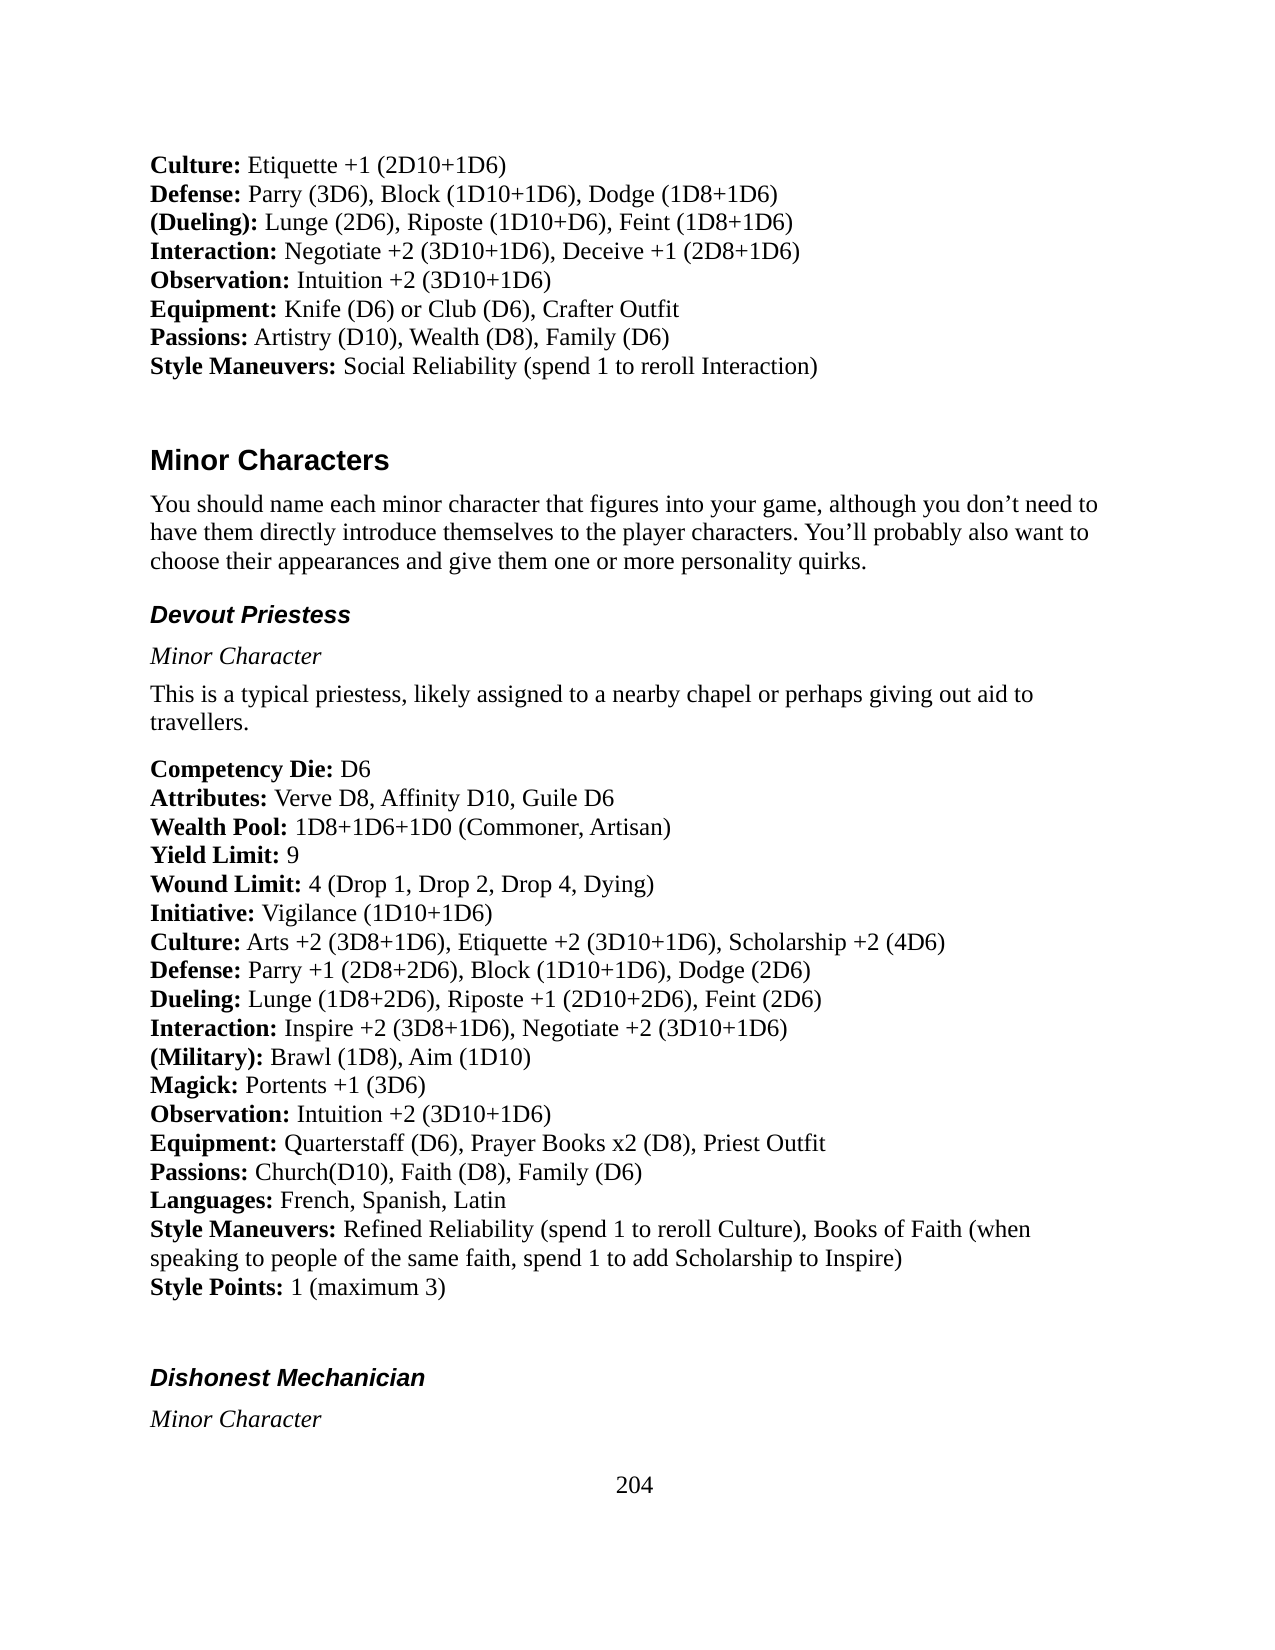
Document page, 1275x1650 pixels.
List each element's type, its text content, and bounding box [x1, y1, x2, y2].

subtitle Dishonest Mechanician [150, 1363, 1125, 1392]
text Minor Character [150, 1404, 1125, 1433]
text Culture: Etiquette +1 (2D10+1D6) Defense: Parry (3D6), Block (1D10+1D6), Dodge (1D8+1D6) (Dueling): Lunge (2D6), Riposte (1D10+D6), Feint (1D8+1D6) Interaction: Negotiate +2 (3D10+1D6), Deceive +1 (2D8+1D6) Observation: Intuition +2 (3D10+1D6) Equipment: Knife (D6) or Club (D6), Crafter Outfit Passions: Artistry (D10), Wealth (D8), Family (D6) Style Maneuvers: Social Reliability (spend 1 to reroll Interaction) [150, 150, 1125, 409]
subtitle Minor Characters [150, 443, 1125, 476]
text This is a typical priestess, likely assigned to a nearby chapel or perhaps giving out aid to travellers. [150, 679, 1125, 736]
text Competency Die: D6 Attributes: Verve D8, Affinity D10, Guile D6 Wealth Pool: 1D8+1D6+1D0 (Commoner, Artisan) Yield Limit: 9 Wound Limit: 4 (Drop 1, Drop 2, Drop 4, Dying) Initiative: Vigilance (1D10+1D6) Culture: Arts +2 (3D8+1D6), Etiquette +2 (3D10+1D6), Scholarship +2 (4D6) Defense: Parry +1 (2D8+2D6), Block (1D10+1D6), Dodge (2D6) Dueling: Lunge (1D8+2D6), Riposte +1 (2D10+2D6), Feint (2D6) Interaction: Inspire +2 (3D8+1D6), Negotiate +2 (3D10+1D6) (Military): Brawl (1D8), Aim (1D10) Magick: Portents +1 (3D6) Observation: Intuition +2 (3D10+1D6) Equipment: Quarterstaff (D6), Prayer Books x2 (D8), Priest Outfit Passions: Church(D10), Faith (D8), Family (D6) Languages: French, Spanish, Latin Style Maneuvers: Refined Reliability (spend 1 to reroll Culture), Books of Faith (when speaking to people of the same faith, spend 1 to add Scholarship to Inspire) Style Points: 1 (maximum 3) [150, 754, 1125, 1329]
text You should name each minor character that figures into your game, although you don’t need to have them directly introduce themselves to the player characters. You’ll probably also want to choose their appearances and give them one or more personality quirks. [150, 489, 1125, 575]
subtitle Devout Priestess [150, 600, 1125, 628]
text Minor Character [150, 641, 1125, 670]
